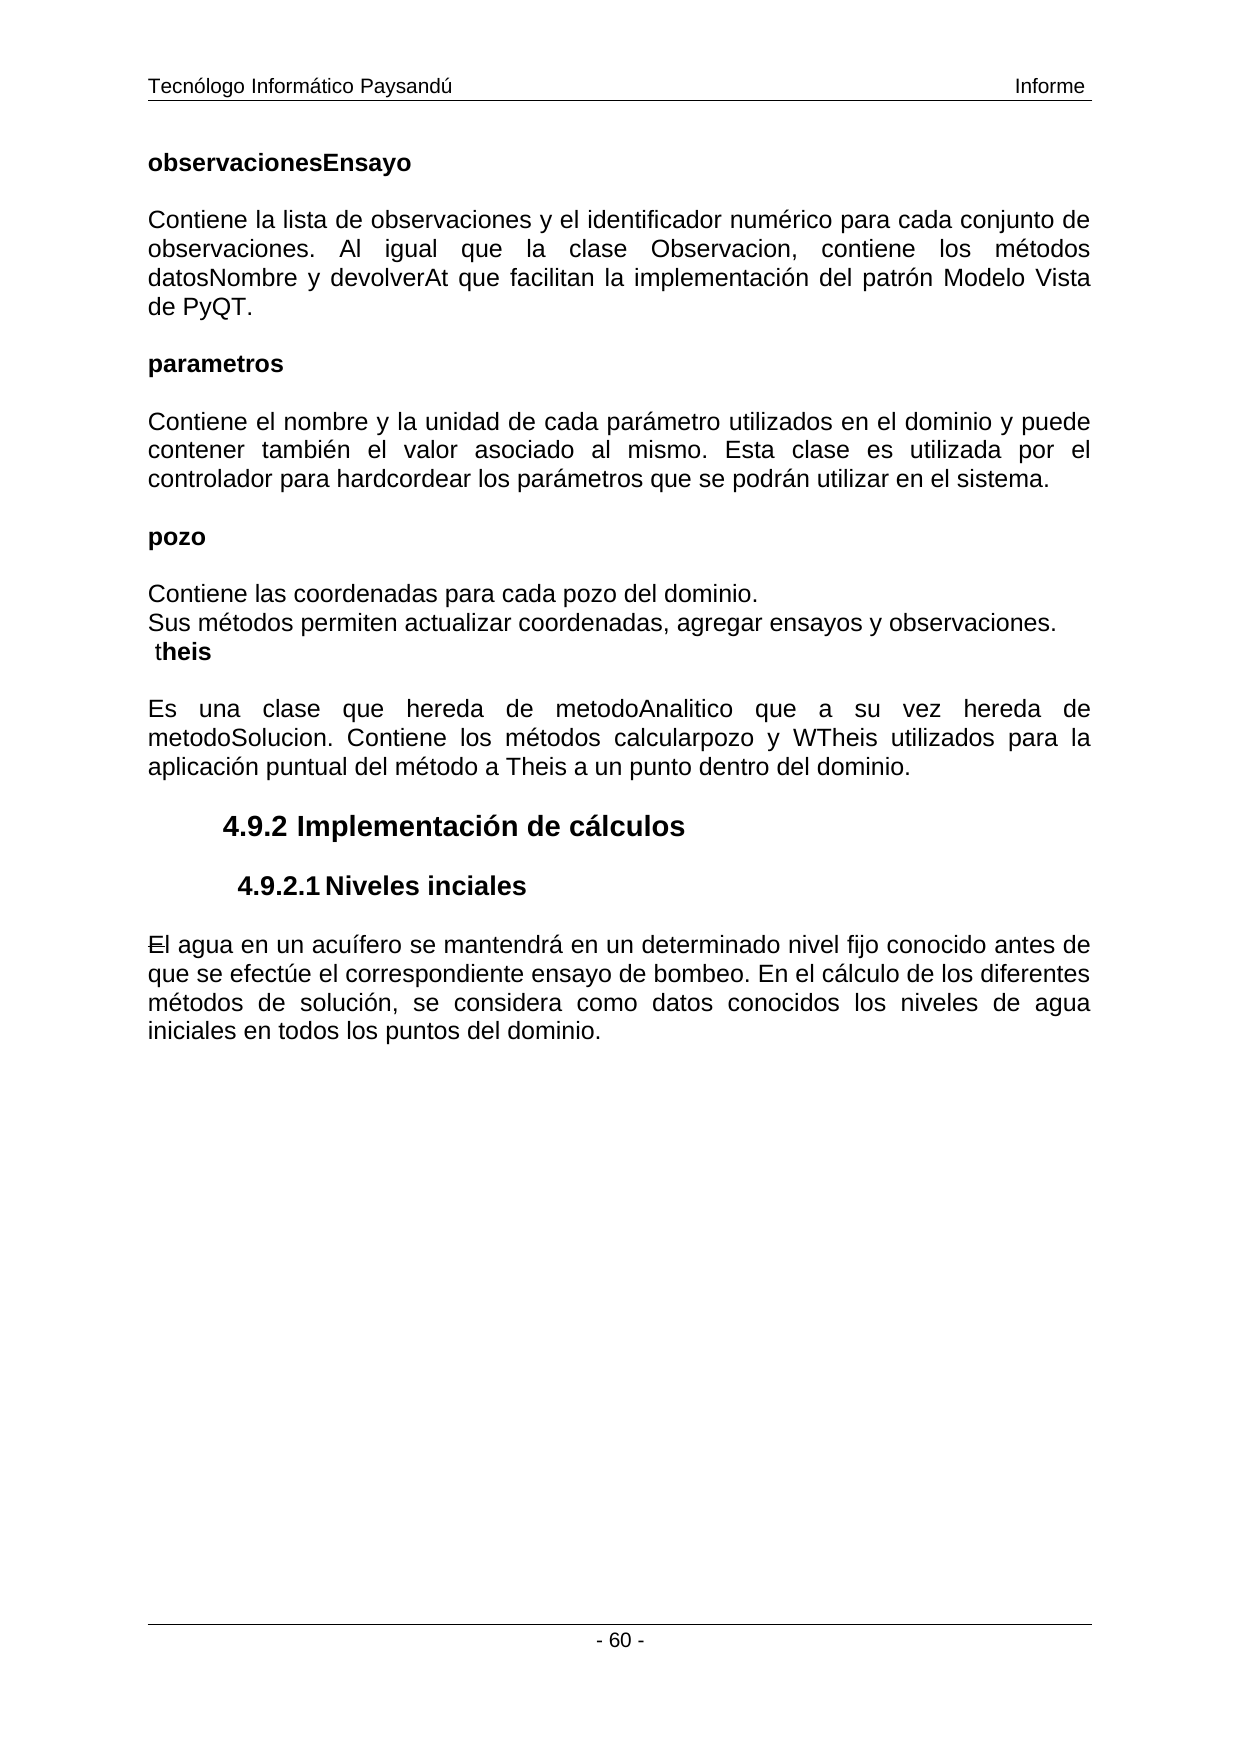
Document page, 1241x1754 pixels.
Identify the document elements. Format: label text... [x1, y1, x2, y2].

text observacionesEnsayo [148, 148, 1092, 176]
text Contiene el nombre y la unidad de cada parámetro utilizados en el dominio y puede contener también el valor asociado al mismo. Esta clase es utilizada por el controlador para hardcordear los parámetros que se podrán utilizar en el sistema. [148, 406, 1092, 493]
text parametros [148, 349, 1092, 378]
text Es una clase que hereda de metodoAnalitico que a su vez hereda de metodoSolucion. Contiene los métodos calcularpozo y WTheis utilizados para la aplicación puntual del método a Theis a un punto dentro del dominio. [148, 694, 1092, 780]
text pozo [148, 521, 1092, 550]
subtitle Implementación de cálculos [223, 809, 1092, 842]
text theis [148, 636, 1092, 665]
text El agua en un acuífero se mantendrá en un determinado nivel fijo conocido antes de que se efectúe el correspondiente ensayo de bombeo. En el cálculo de los diferentes métodos de solución, se considera como datos conocidos los niveles de agua iniciales en todos los puntos del dominio. [148, 930, 1092, 1045]
text Sus métodos permiten actualizar coordenadas, agregar ensayos y observaciones. [148, 608, 1092, 636]
text Contiene la lista de observaciones y el identificador numérico para cada conjunto de observaciones. Al igual que la clase Observacion, contiene los métodos datosNombre y devolverAt que facilitan la implementación del patrón Modelo Vista de PyQT. [148, 205, 1092, 320]
subtitle Niveles inciales [237, 870, 1092, 901]
text Contiene las coordenadas para cada pozo del dominio. [148, 579, 1092, 608]
